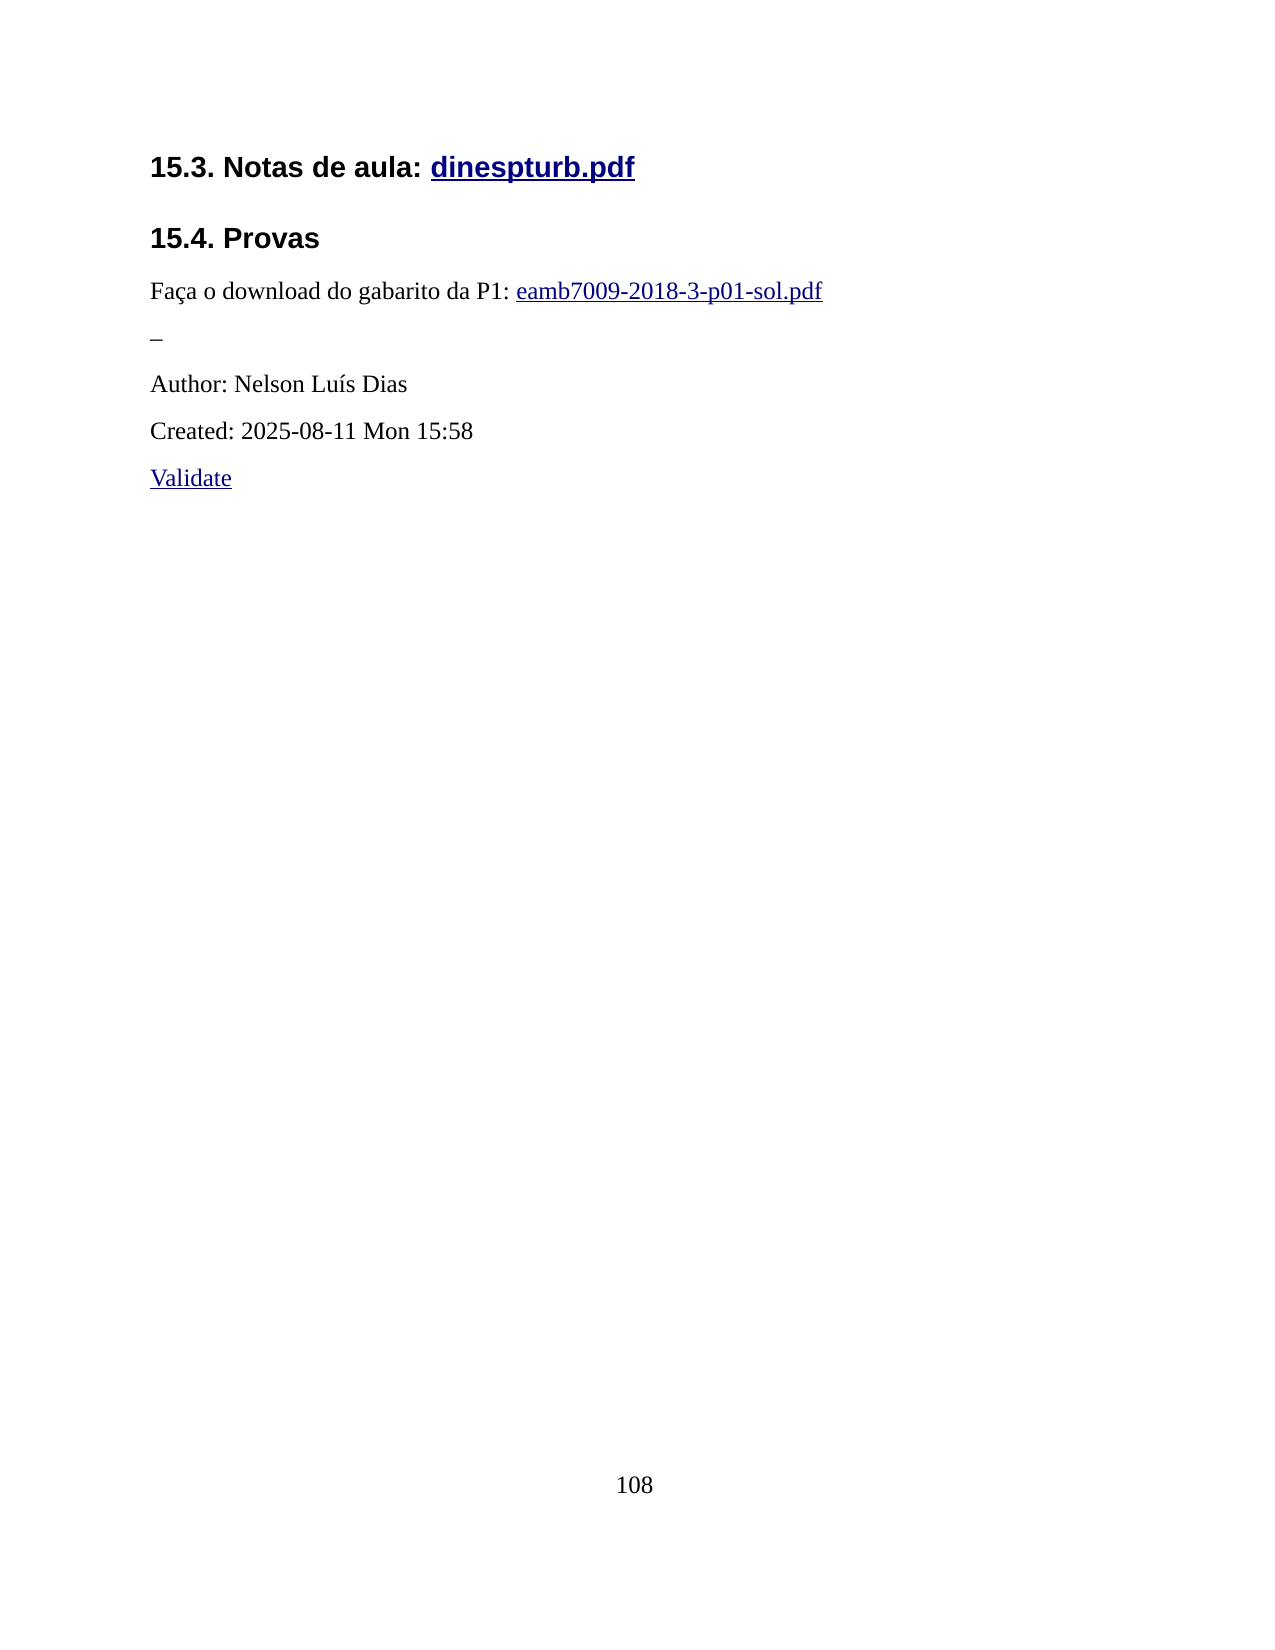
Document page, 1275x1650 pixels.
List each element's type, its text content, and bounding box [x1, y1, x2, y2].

subtitle 15.3. Notas de aula: dinespturb.pdf [150, 150, 1125, 183]
text Created: 2025-08-11 Mon 15:58 [150, 416, 1125, 445]
text – [150, 323, 1125, 351]
text Faça o download do gabarito da P1: eamb7009-2018-3-p01-sol.pdf [150, 276, 1125, 305]
text Validate [150, 463, 1125, 491]
text Author: Nelson Luís Dias [150, 369, 1125, 398]
subtitle 15.4. Provas [150, 221, 1125, 254]
